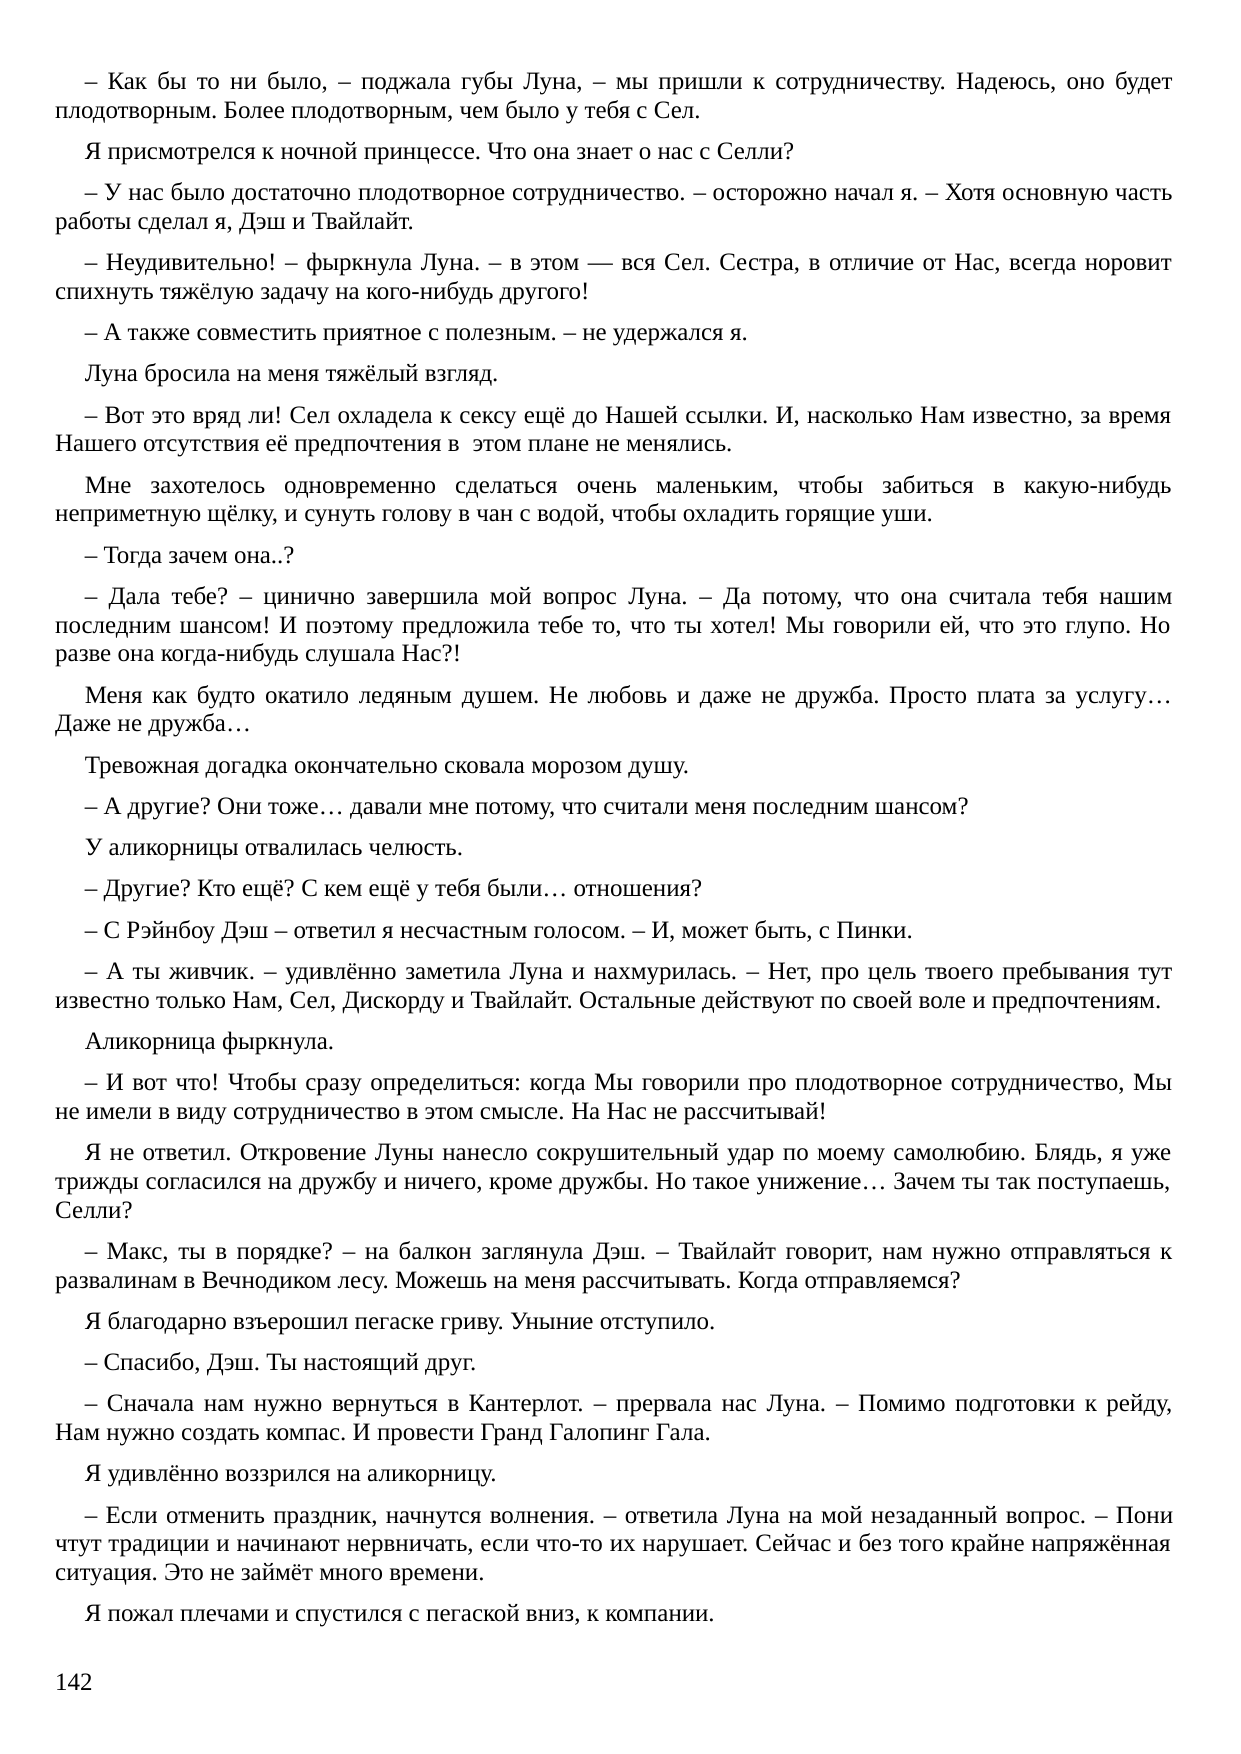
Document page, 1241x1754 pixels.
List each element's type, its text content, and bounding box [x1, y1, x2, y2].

text – И вот что! Чтобы сразу определиться: когда Мы говорили про плодотворное сотрудничество, Мы не имели в виду сотрудничество в этом смысле. На Нас не рассчитывай! [55, 1067, 1173, 1125]
text Я удивлённо воззрился на аликорницу. [55, 1458, 1173, 1487]
text Мне захотелось одновременно сделаться очень маленьким, чтобы забиться в какую-нибудь неприметную щёлку, и сунуть голову в чан с водой, чтобы охладить горящие уши. [55, 470, 1173, 527]
text – Как бы то ни было, – поджала губы Луна, – мы пришли к сотрудничеству. Надеюсь, оно будет плодотворным. Более плодотворным, чем было у тебя с Сел. [55, 66, 1173, 123]
text – А другие? Они тоже… давали мне потому, что считали меня последним шансом? [55, 791, 1173, 820]
text Меня как будто окатило ледяным душем. Не любовь и даже не дружба. Просто плата за услугу… Даже не дружба… [55, 680, 1173, 737]
text – Если отменить праздник, начнутся волнения. – ответила Луна на мой незаданный вопрос. – Пони чтут традиции и начинают нервничать, если что-то их нарушает. Сейчас и без того крайне напряжённая ситуация. Это не займёт много времени. [55, 1500, 1173, 1586]
text – С Рэйнбоу Дэш – ответил я несчастным голосом. – И, может быть, с Пинки. [55, 915, 1173, 943]
text У аликорницы отвалилась челюсть. [55, 832, 1173, 861]
text – У нас было достаточно плодотворное сотрудничество. – осторожно начал я. – Хотя основную часть работы сделал я, Дэш и Твайлайт. [55, 177, 1173, 235]
text Я пожал плечами и спустился с пегаской вниз, к компании. [55, 1598, 1173, 1627]
text Я не ответил. Откровение Луны нанесло сокрушительный удар по моему самолюбию. Блядь, я уже трижды согласился на дружбу и ничего, кроме дружбы. Но такое унижение… Зачем ты так поступаешь, Селли? [55, 1137, 1173, 1223]
text – Макс, ты в порядке? – на балкон заглянула Дэш. – Твайлайт говорит, нам нужно отправляться к развалинам в Вечнодиком лесу. Можешь на меня рассчитывать. Когда отправляемся? [55, 1236, 1173, 1293]
text Луна бросила на меня тяжёлый взгляд. [55, 358, 1173, 387]
text – А ты живчик. – удивлённо заметила Луна и нахмурилась. – Нет, про цель твоего пребывания тут известно только Нам, Сел, Дискорду и Твайлайт. Остальные действуют по своей воле и предпочтениям. [55, 956, 1173, 1013]
text Я присмотрелся к ночной принцессе. Что она знает о нас с Селли? [55, 136, 1173, 165]
text – Другие? Кто ещё? С кем ещё у тебя были… отношения? [55, 873, 1173, 902]
text – Спасибо, Дэш. Ты настоящий друг. [55, 1347, 1173, 1376]
text Тревожная догадка окончательно сковала морозом душу. [55, 750, 1173, 778]
text – Неудивительно! – фыркнула Луна. – в этом — вся Сел. Сестра, в отличие от Нас, всегда норовит спихнуть тяжёлую задачу на кого-нибудь другого! [55, 247, 1173, 305]
text – Дала тебе? – цинично завершила мой вопрос Луна. – Да потому, что она считала тебя нашим последним шансом! И поэтому предложила тебе то, что ты хотел! Мы говорили ей, что это глупо. Но разве она когда-нибудь слушала Нас?! [55, 581, 1173, 667]
text – Тогда зачем она..? [55, 540, 1173, 568]
text Я благодарно взъерошил пегаске гриву. Уныние отступило. [55, 1306, 1173, 1335]
text – А также совместить приятное с полезным. – не удержался я. [55, 317, 1173, 346]
text – Вот это вряд ли! Сел охладела к сексу ещё до Нашей ссылки. И, насколько Нам известно, за время Нашего отсутствия её предпочтения в этом плане не менялись. [55, 400, 1173, 457]
text – Сначала нам нужно вернуться в Кантерлот. – прервала нас Луна. – Помимо подготовки к рейду, Нам нужно создать компас. И провести Гранд Галопинг Гала. [55, 1388, 1173, 1446]
text Аликорница фыркнула. [55, 1026, 1173, 1055]
